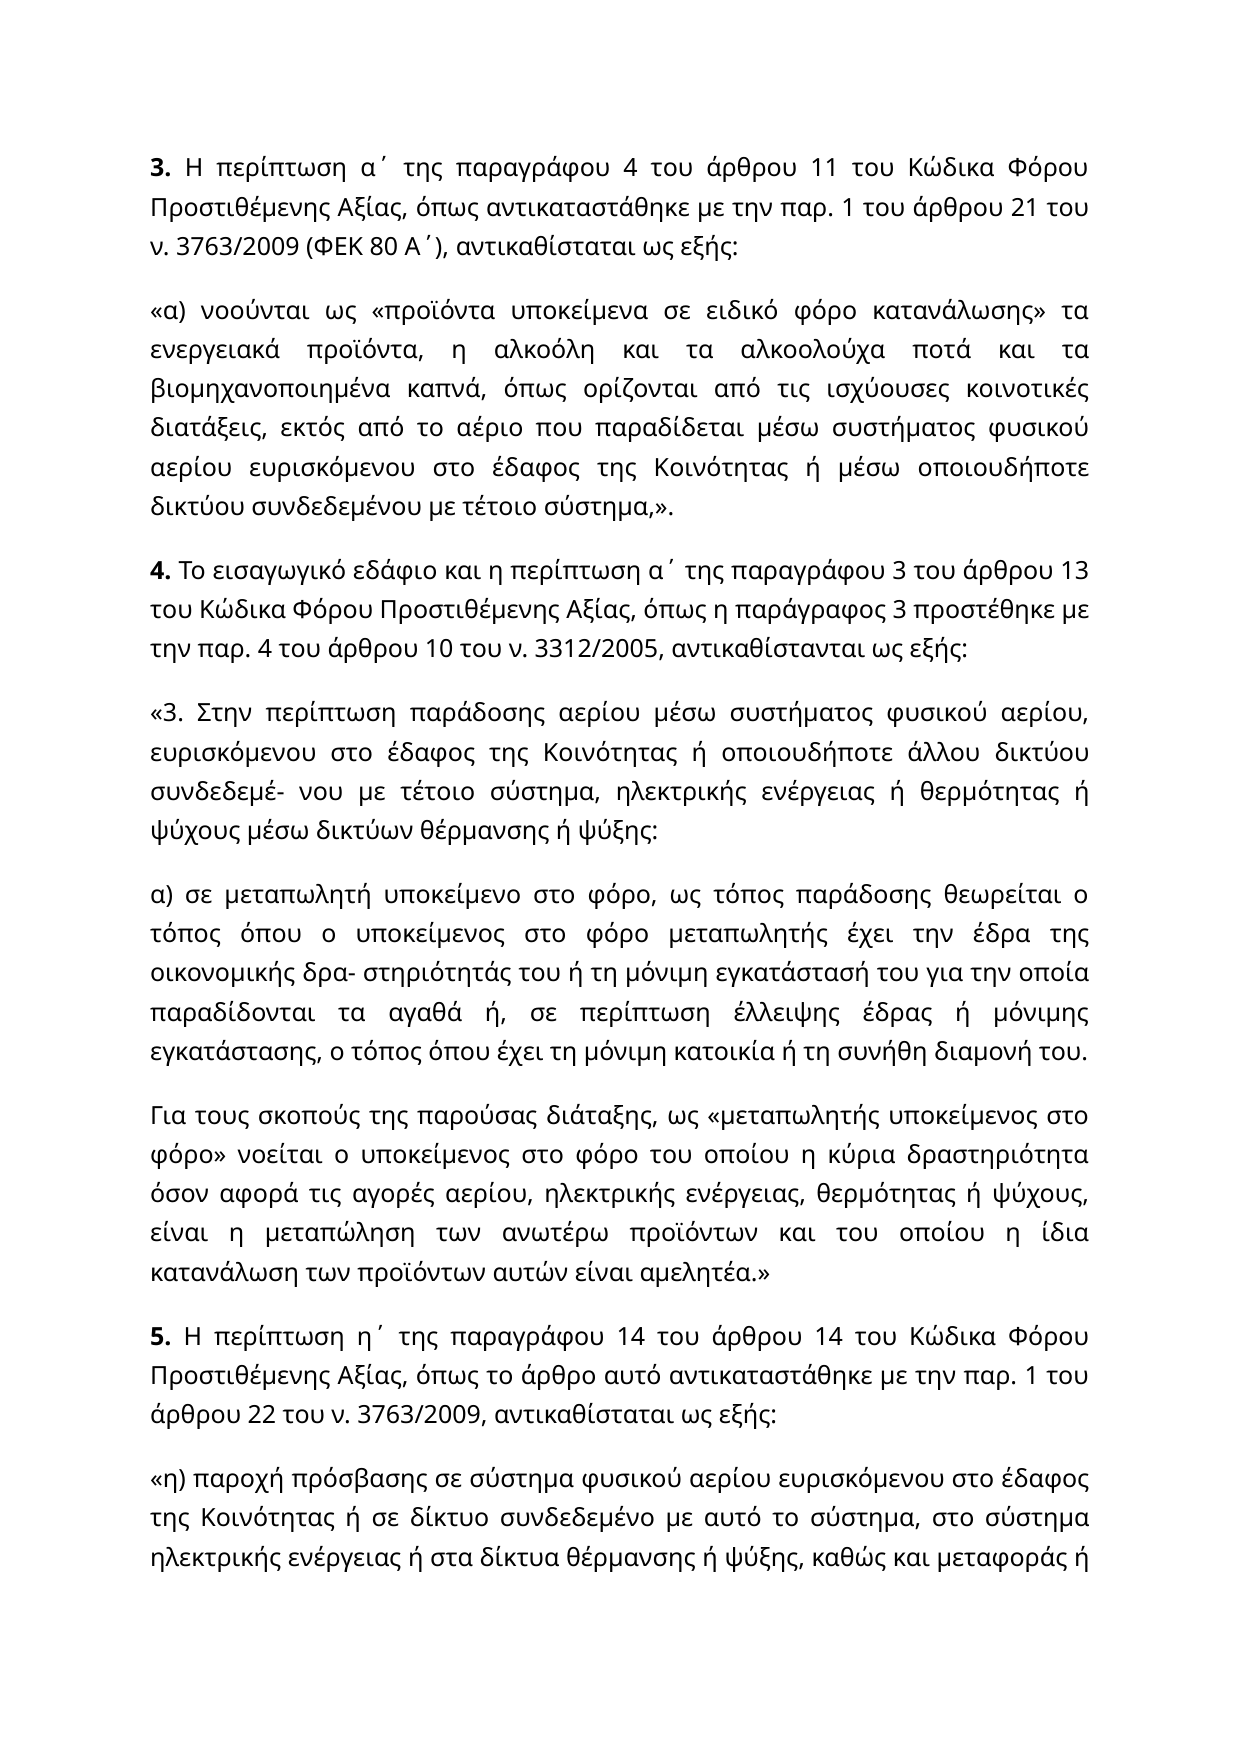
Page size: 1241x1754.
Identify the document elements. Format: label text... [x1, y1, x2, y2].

text «3. Στην περίπτωση παράδοσης αερίου μέσω συστήματος φυσικού αερίου, ευρισκόμενου στο έδαφος της Κοινότητας ή οποιουδήποτε άλλου δικτύου συνδεδεμέ- νου με τέτοιο σύστημα, ηλεκτρικής ενέργειας ή θερμότητας ή ψύχους μέσω δικτύων θέρμανσης ή ψύξης: [150, 695, 1090, 847]
text 4. Το εισαγωγικό εδάφιο και η περίπτωση α΄ της παραγράφου 3 του άρθρου 13 του Κώδικα Φόρου Προστιθέμενης Αξίας, όπως η παράγραφος 3 προστέθηκε με την παρ. 4 του άρθρου 10 του ν. 3312/2005, αντικαθίστανται ως εξής: [150, 552, 1090, 665]
text 5. Η περίπτωση η΄ της παραγράφου 14 του άρθρου 14 του Κώδικα Φόρου Προστιθέμενης Αξίας, όπως το άρθρο αυτό αντικαταστάθηκε με την παρ. 1 του άρθρου 22 του ν. 3763/2009, αντικαθίσταται ως εξής: [150, 1318, 1090, 1431]
text «η) παροχή πρόσβασης σε σύστημα φυσικού αερίου ευρισκόμενου στο έδαφος της Κοινότητας ή σε δίκτυο συνδεδεμένο με αυτό το σύστημα, στο σύστημα ηλεκτρικής ενέργειας ή στα δίκτυα θέρμανσης ή ψύξης, καθώς και μεταφοράς ή [150, 1461, 1090, 1573]
text 3. Η περίπτωση α΄ της παραγράφου 4 του άρθρου 11 του Κώδικα Φόρου Προστιθέμενης Αξίας, όπως αντικαταστάθηκε με την παρ. 1 του άρθρου 21 του ν. 3763/2009 (ΦΕΚ 80 Α΄), αντικαθίσταται ως εξής: [150, 150, 1090, 262]
text α) σε μεταπωλητή υποκείμενο στο φόρο, ως τόπος παράδοσης θεωρείται ο τόπος όπου ο υποκείμενος στο φόρο μεταπωλητής έχει την έδρα της οικονομικής δρα- στηριότητάς του ή τη μόνιμη εγκατάστασή του για την οποία παραδίδονται τα αγαθά ή, σε περίπτωση έλλειψης έδρας ή μόνιμης εγκατάστασης, ο τόπος όπου έχει τη μόνιμη κατοικία ή τη συνήθη διαμονή του. [150, 877, 1090, 1067]
text «α) νοούνται ως «προϊόντα υποκείμενα σε ειδικό φόρο κατανάλωσης» τα ενεργειακά προϊόντα, η αλκοόλη και τα αλκοολούχα ποτά και τα βιομηχανοποιημένα καπνά, όπως ορίζονται από τις ισχύουσες κοινοτικές διατάξεις, εκτός από το αέριο που παραδίδεται μέσω συστήματος φυσικού αερίου ευρισκόμενου στο έδαφος της Κοινότητας ή μέσω οποιουδήποτε δικτύου συνδεδεμένου με τέτοιο σύστημα,». [150, 292, 1090, 522]
text Για τους σκοπούς της παρούσας διάταξης, ως «μεταπωλητής υποκείμενος στο φόρο» νοείται ο υποκείμενος στο φόρο του οποίου η κύρια δραστηριότητα όσον αφορά τις αγορές αερίου, ηλεκτρικής ενέργειας, θερμότητας ή ψύχους, είναι η μεταπώληση των ανωτέρω προϊόντων και του οποίου η ίδια κατανάλωση των προϊόντων αυτών είναι αμελητέα.» [150, 1097, 1090, 1288]
